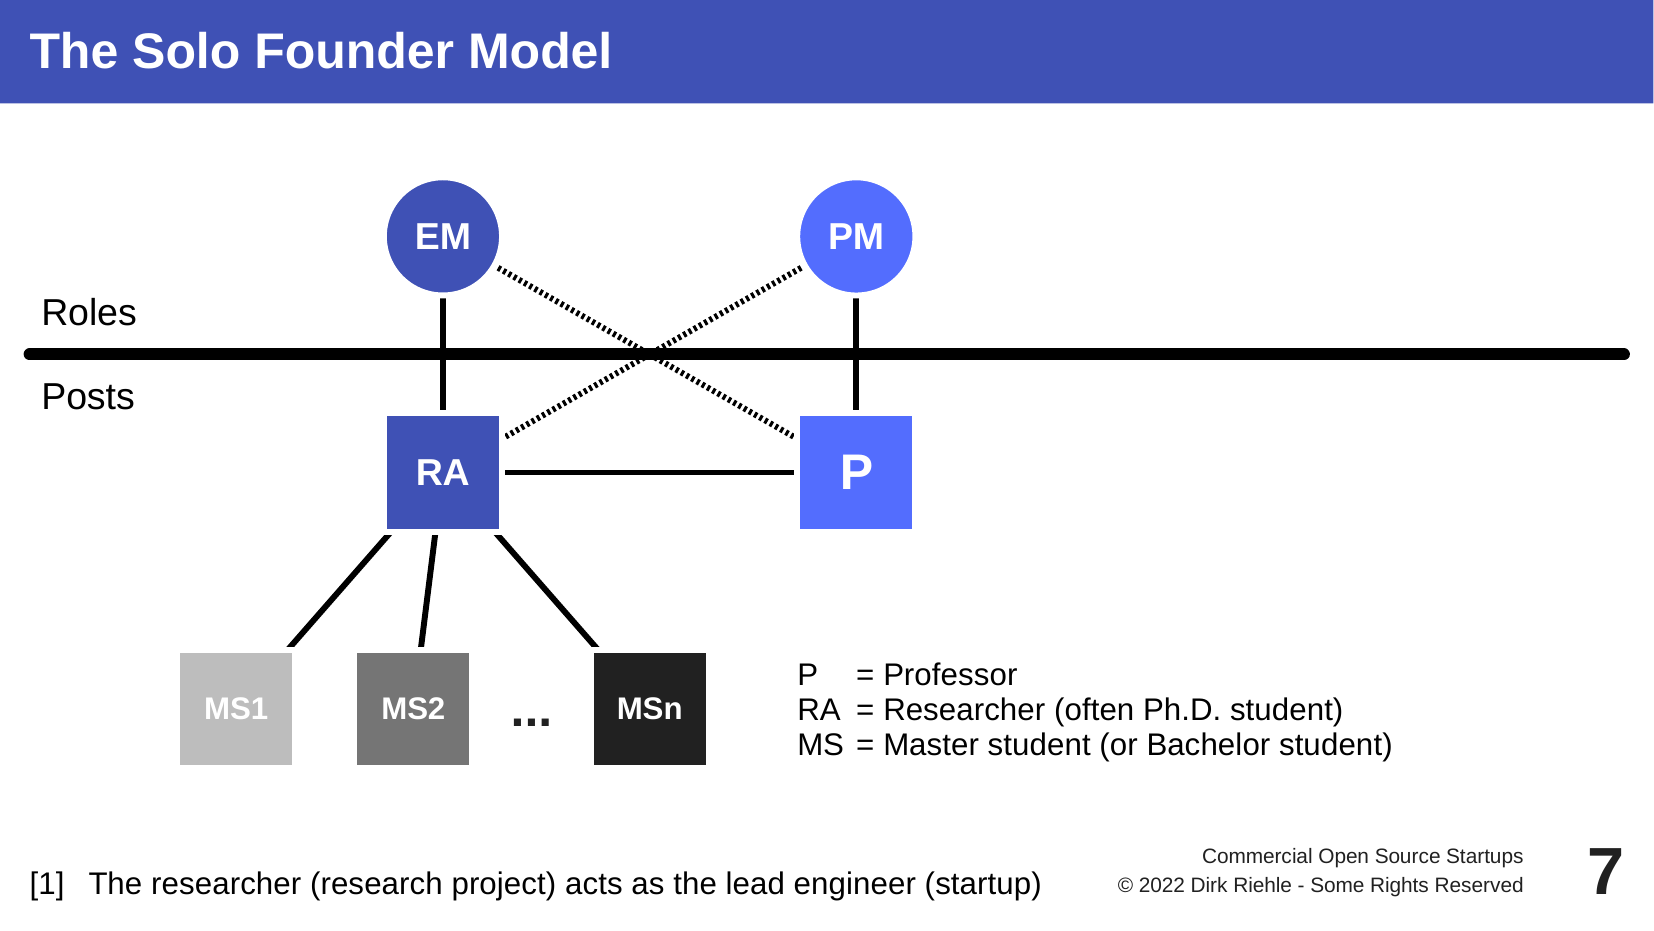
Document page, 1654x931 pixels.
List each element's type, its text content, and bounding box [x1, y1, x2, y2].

text_box MSn [590, 649, 709, 768]
text_box RA [383, 413, 502, 532]
text_box MS2 [354, 649, 473, 768]
text_box PM [797, 177, 916, 296]
text_box P [797, 413, 916, 531]
text_box P = Professor RA = Researcher (often Ph.D. student) MS = Master student (or Bachelor student) [797, 531, 1477, 762]
text_box [1] The researcher (research project) acts as the lead engineer (startup) [0, 693, 1182, 931]
text_box ... [473, 649, 590, 768]
text_box EM [383, 177, 503, 296]
title The Solo Founder Model [0, 0, 1654, 104]
text_box MS1 [177, 649, 296, 768]
